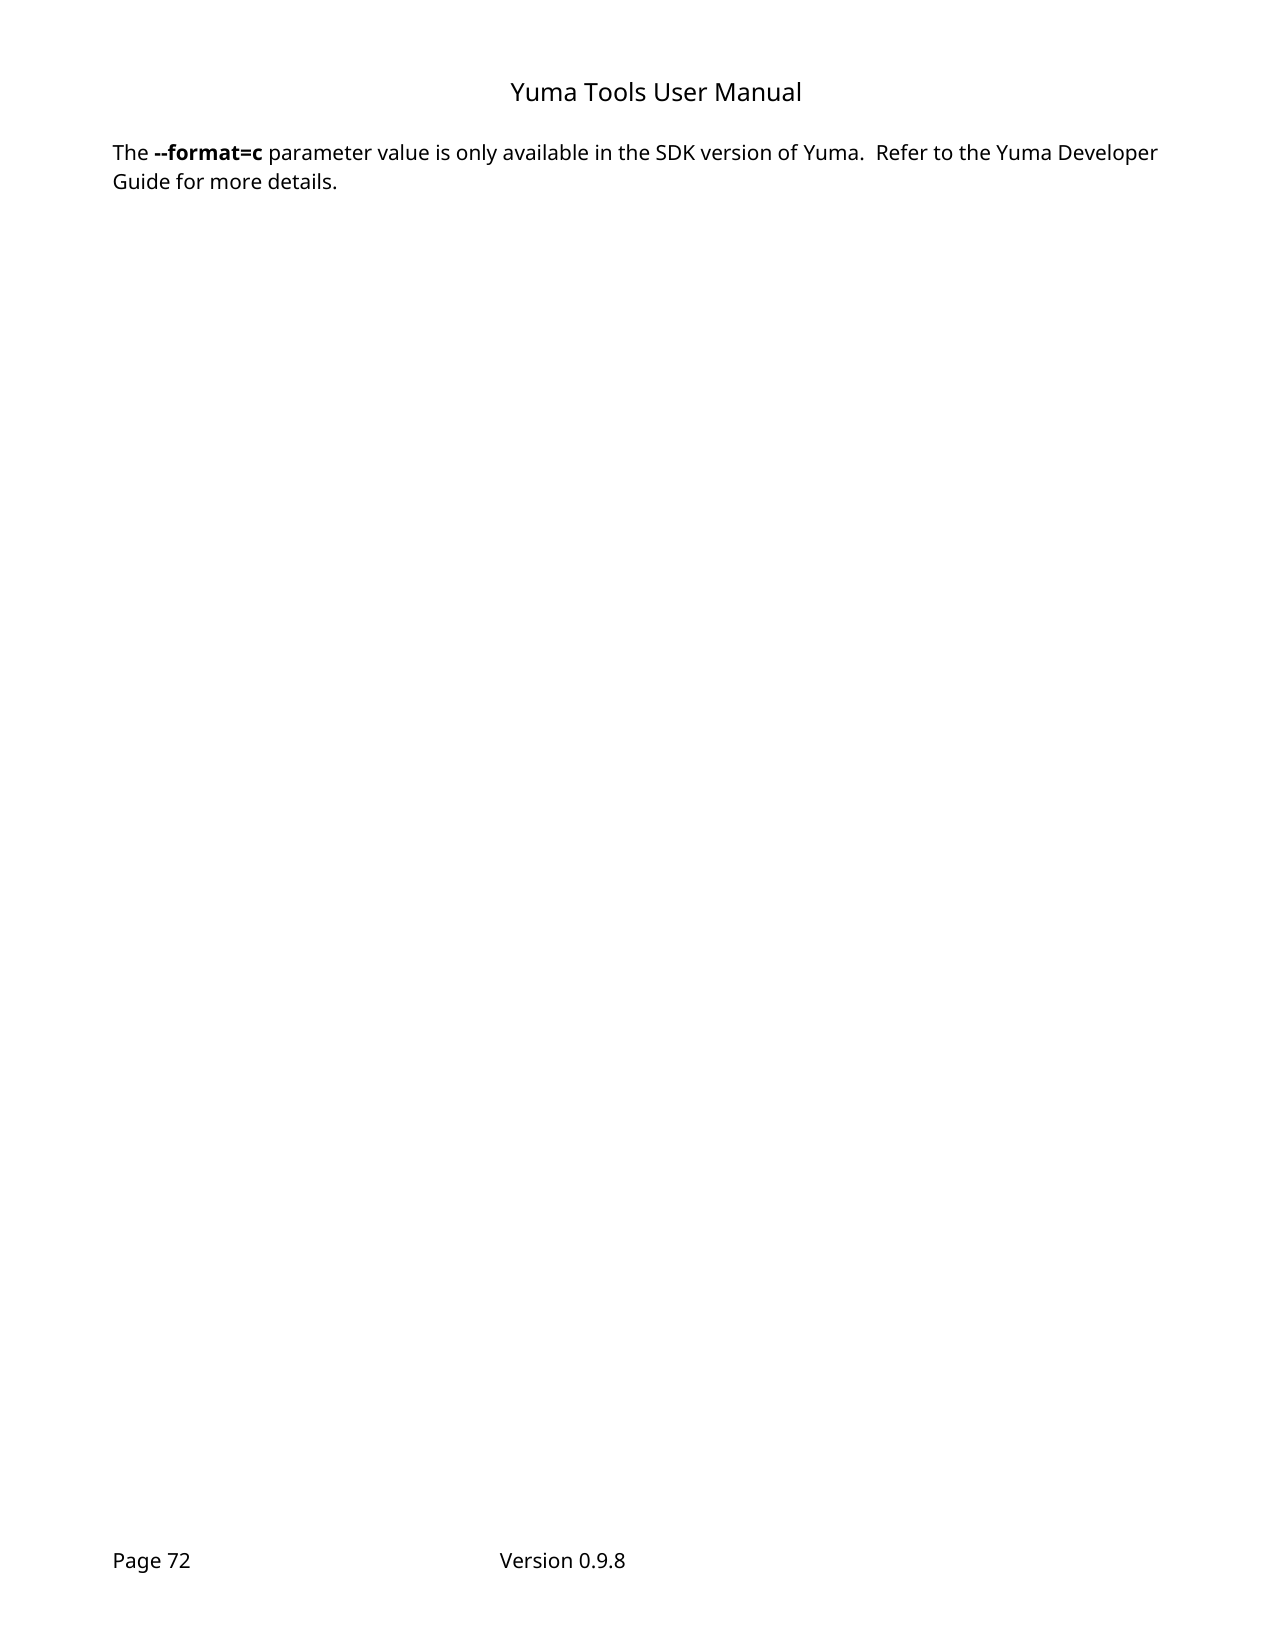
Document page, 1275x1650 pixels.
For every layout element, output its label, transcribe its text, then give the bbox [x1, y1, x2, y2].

text The --format=c parameter value is only available in the SDK version of Yuma. Refer to the Yuma Developer Guide for more details. [112, 138, 1200, 195]
